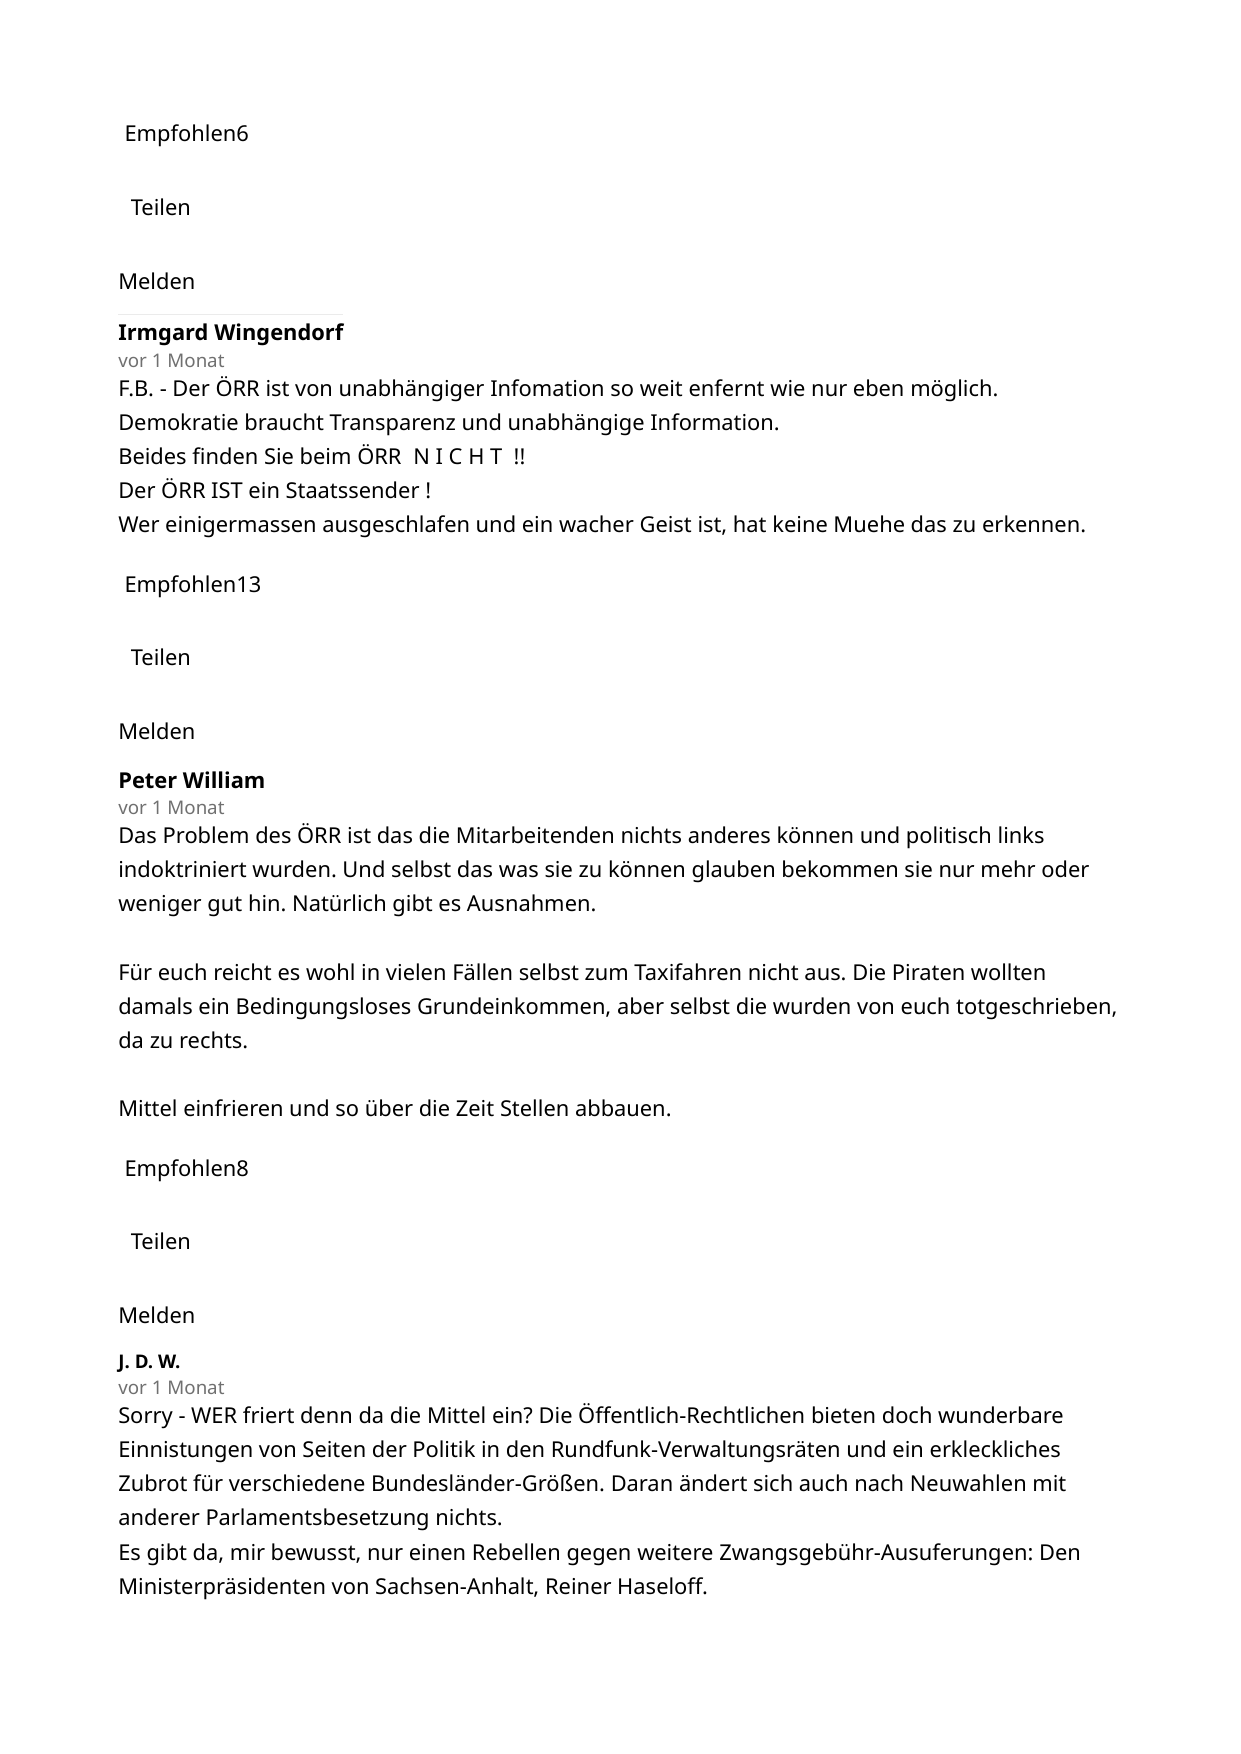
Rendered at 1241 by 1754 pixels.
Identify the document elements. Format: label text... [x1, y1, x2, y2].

text Peter William [118, 765, 1109, 794]
text Teilen [131, 642, 1122, 672]
text Melden [118, 266, 1122, 295]
text vor 1 Monat [118, 347, 1122, 373]
text Sorry - WER friert denn da die Mittel ein? Die Öffentlich-Rechtlichen bieten doch wunderbare Einnistungen von Seiten der Politik in den Rundfunk-Verwaltungsräten und ein erkleckliches Zubrot für verschiedene Bundesländer-Größen. Daran ändert sich auch nach Neuwahlen mit anderer Parlamentsbesetzung nichts. Es gibt da, mir bewusst, nur einen Rebellen gegen weitere Zwangsgebühr-Ausuferungen: Den Ministerpräsidenten von Sachsen-Anhalt, Reiner Haseloff. [118, 1400, 1122, 1601]
text F.B. - Der ÖRR ist von unabhängiger Infomation so weit enfernt wie nur eben möglich. Demokratie braucht Transparenz und unabhängige Information. Beides finden Sie beim ÖRR N I C H T !! Der ÖRR IST ein Staatssender ! Wer einigermassen ausgeschlafen und ein wacher Geist ist, hat keine Muehe das zu erkennen. [118, 373, 1122, 539]
text Das Problem des ÖRR ist das die Mitarbeitenden nichts anderes können und politisch links indoktriniert wurden. Und selbst das was sie zu können glauben bekommen sie nur mehr oder weniger gut hin. Natürlich gibt es Ausnahmen. Für euch reicht es wohl in vielen Fällen selbst zum Taxifahren nicht aus. Die Piraten wollten damals ein Bedingungsloses Grundeinkommen, aber selbst die wurden von euch totgeschrieben, da zu rechts. Mittel einfrieren und so über die Zeit Stellen abbauen. [118, 820, 1122, 1123]
text J. D. W. [118, 1349, 1109, 1374]
text Melden [118, 716, 1122, 746]
text vor 1 Monat [118, 1374, 1122, 1400]
text Melden [118, 1300, 1122, 1330]
text Irmgard Wingendorf [118, 314, 1109, 347]
text vor 1 Monat [118, 794, 1122, 820]
text Empfohlen8 [124, 1153, 1122, 1182]
text Empfohlen6 [124, 118, 1122, 148]
text Teilen [131, 1226, 1122, 1256]
text Empfohlen13 [124, 568, 1122, 598]
text Teilen [131, 192, 1122, 222]
